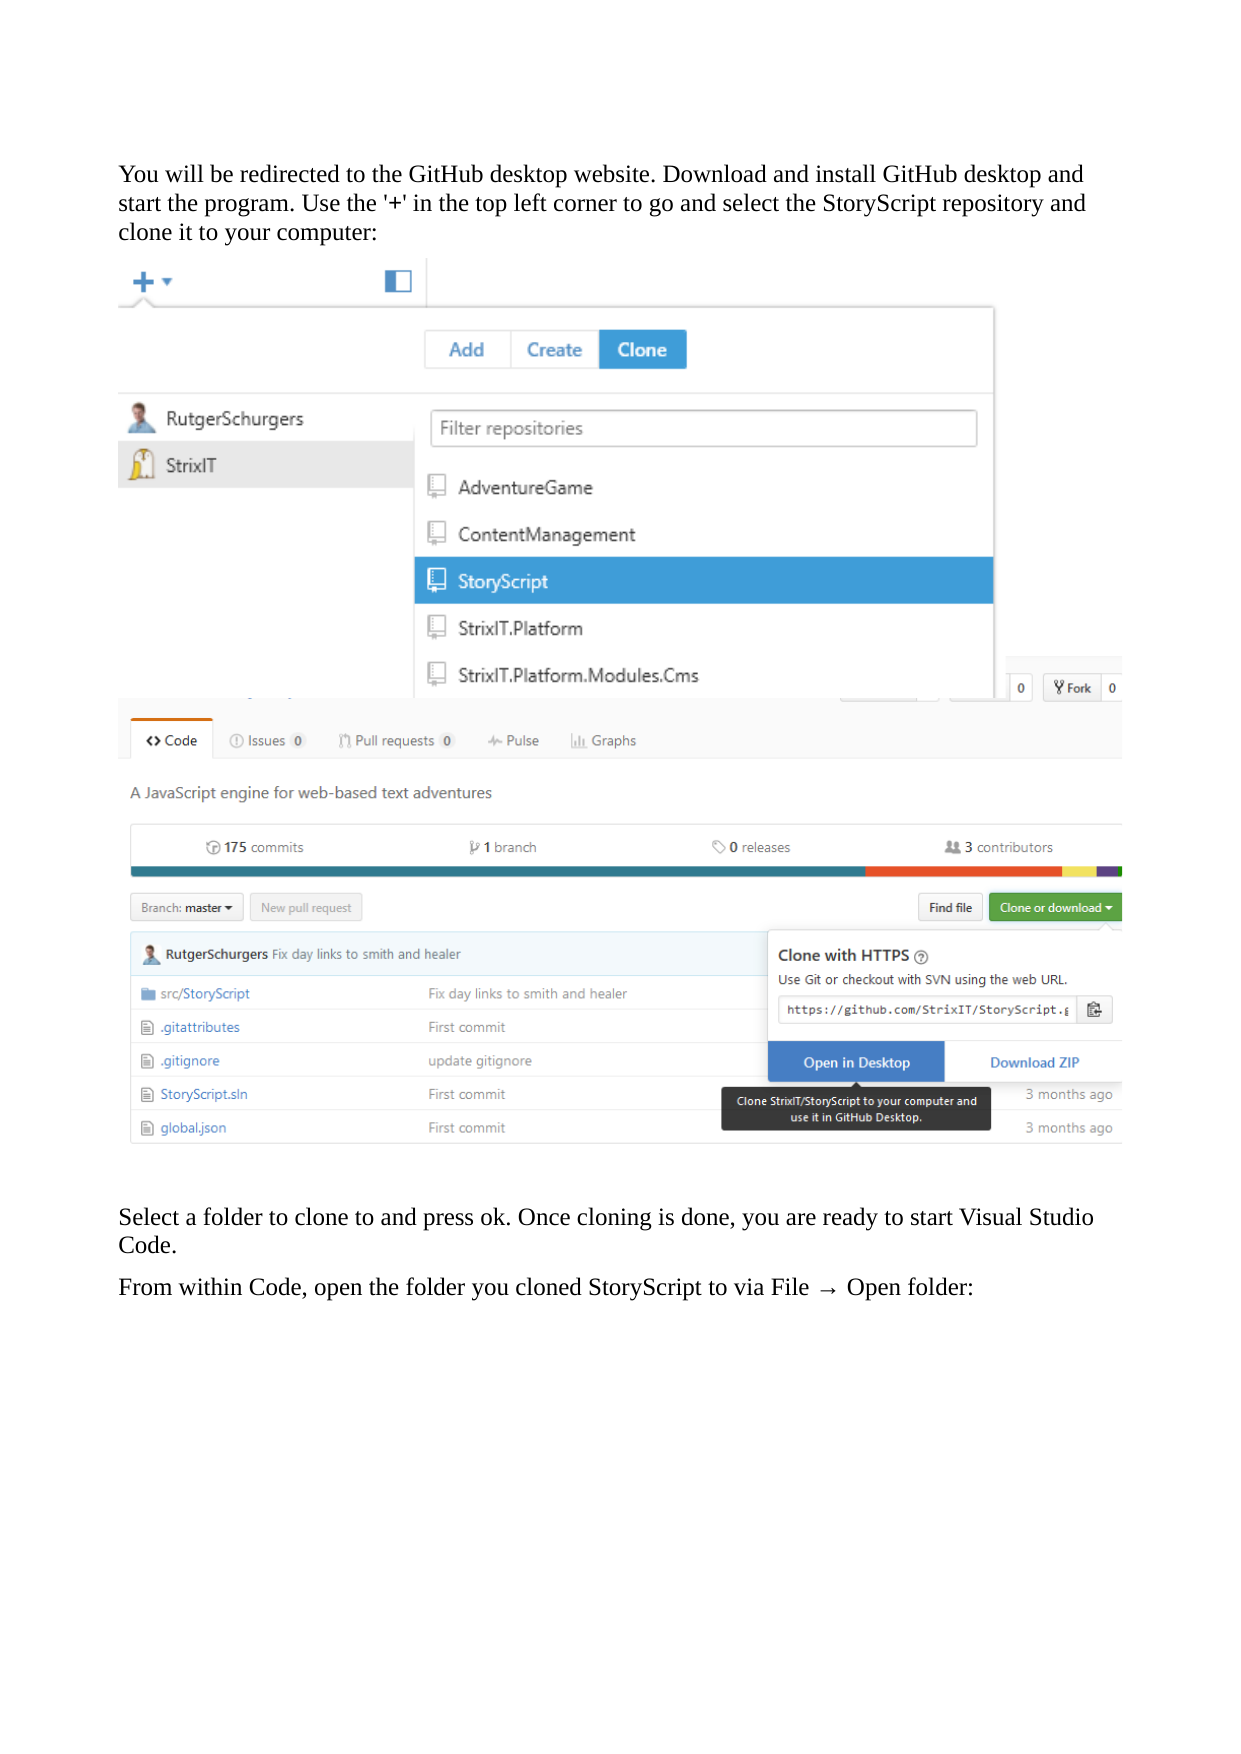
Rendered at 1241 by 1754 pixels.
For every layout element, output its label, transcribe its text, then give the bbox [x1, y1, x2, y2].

text You will be redirected to the GitHub desktop website. Download and install GitHub desktop and start the program. Use the '+' in the top left corner to go and select the StoryScript repository and clone it to your computer: [118, 159, 1122, 246]
text Select a folder to clone to and press ok. Once cloning is done, you are ready to start Visual Studio Code. [118, 1202, 1122, 1259]
text From within Code, open the folder you cloned StoryScript to via File → Open folder: [118, 1272, 1122, 1300]
